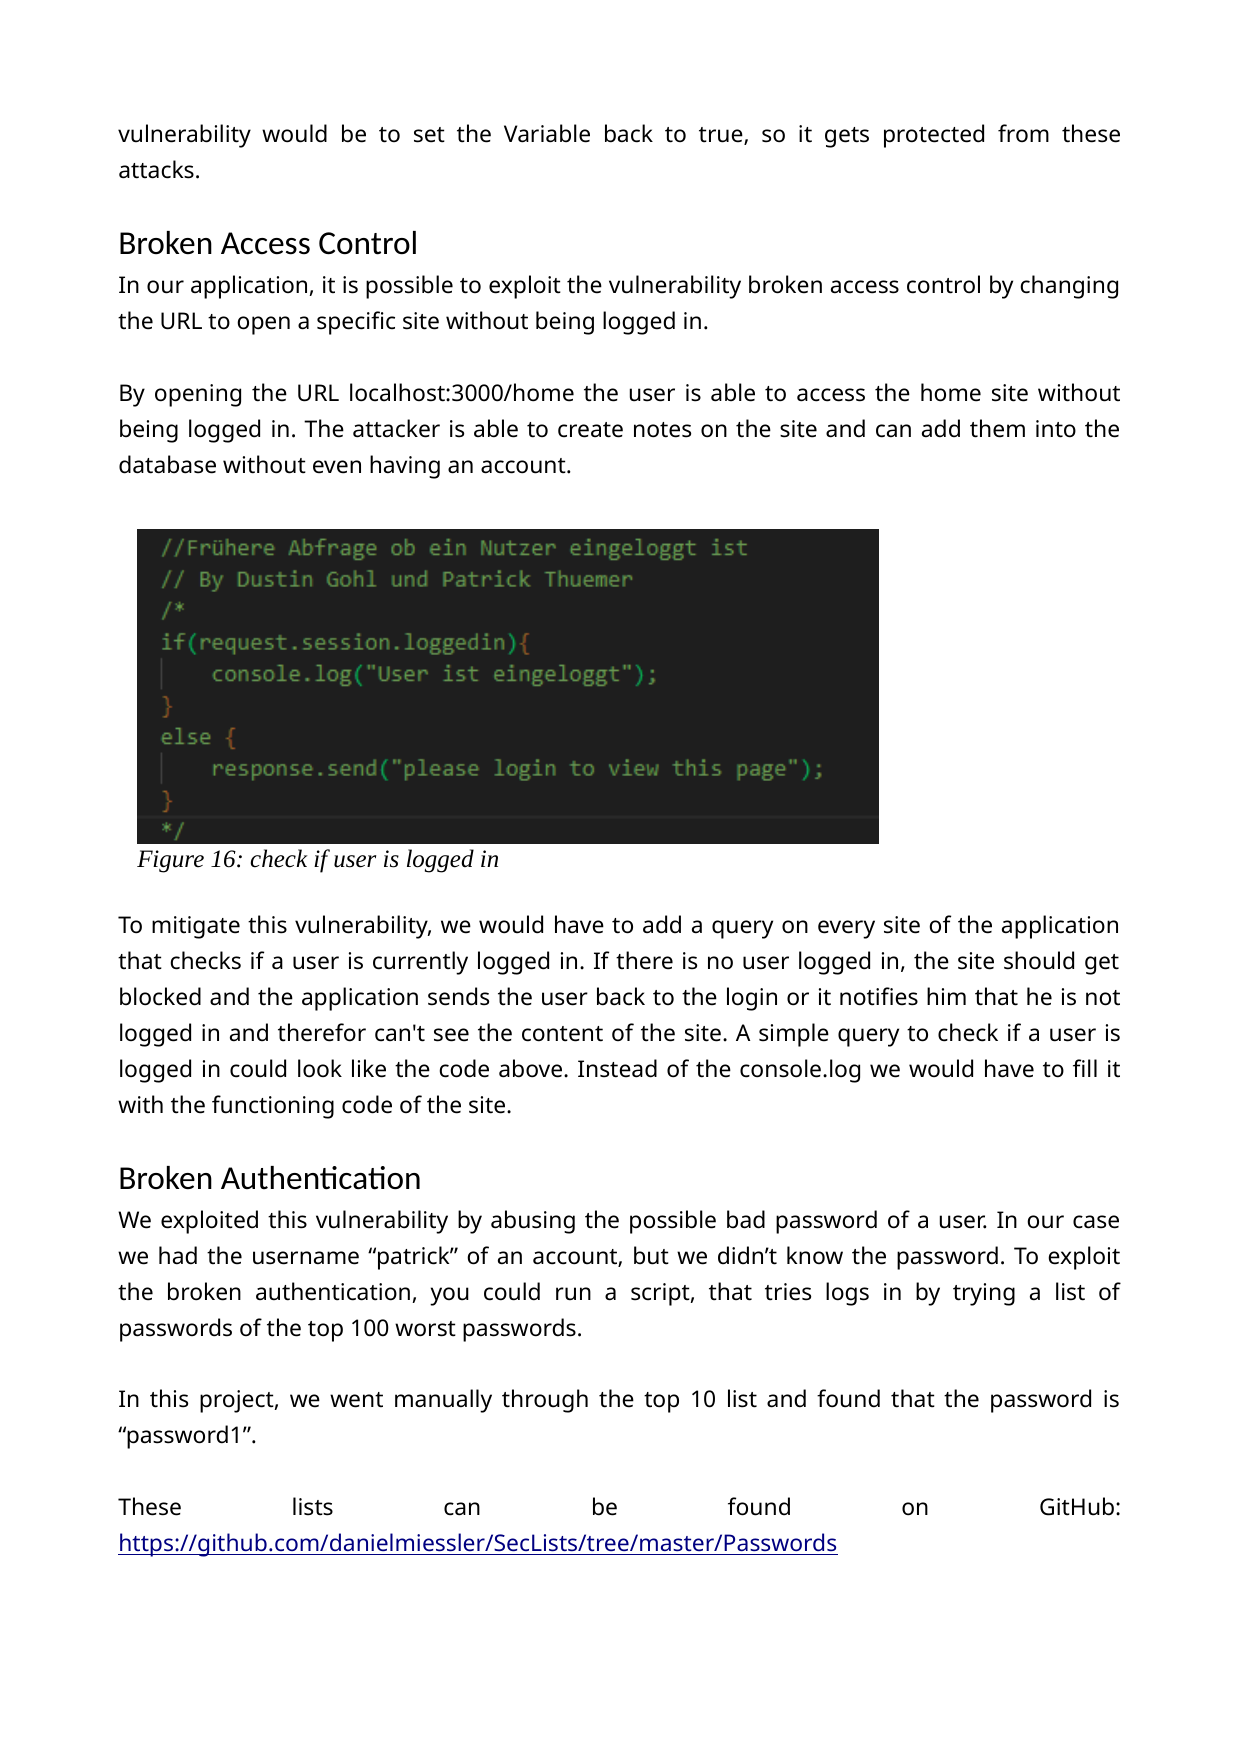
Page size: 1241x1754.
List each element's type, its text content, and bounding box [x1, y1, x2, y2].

text vulnerability would be to set the Variable back to true, so it gets protected from these attacks. [118, 118, 1122, 185]
text To mitigate this vulnerability, we would have to add a query on every site of the application that checks if a user is currently logged in. If there is no user logged in, the site should get blocked and the application sends the user back to the login or it notifies him that he is not logged in and therefor can't see the content of the site. A simple query to check if a user is logged in could look like the code above. Instead of the console.log we would have to fill it with the functioning code of the site. [118, 909, 1122, 1120]
text We exploited this vulnerability by abusing the possible bad password of a user. In our case we had the username “patrick” of an account, but we didn’t know the password. To exploit the broken authentication, you could run a script, that tries logs in by trying a list of passwords of the top 100 worst passwords. [118, 1204, 1122, 1343]
text By opening the URL localhost:3000/home the user is able to access the home site without being logged in. The attacker is able to create notes on the site and can add them into the database without even having an account. [118, 377, 1122, 480]
text In our application, it is possible to exploit the vulnerability broken access control by changing the URL to open a specific site without being logged in. [118, 269, 1122, 336]
text Figure 16: check if user is logged in [137, 844, 879, 873]
text Broken Access Control [118, 222, 1122, 263]
picture [137, 529, 879, 844]
text These lists can be found on GitHub: https://github.com/danielmiessler/SecLists/tree/master/Passwords [118, 1491, 1122, 1558]
text Broken Authentication [118, 1157, 1122, 1198]
text In this project, we went manually through the top 10 list and found that the password is “password1”. [118, 1383, 1122, 1451]
